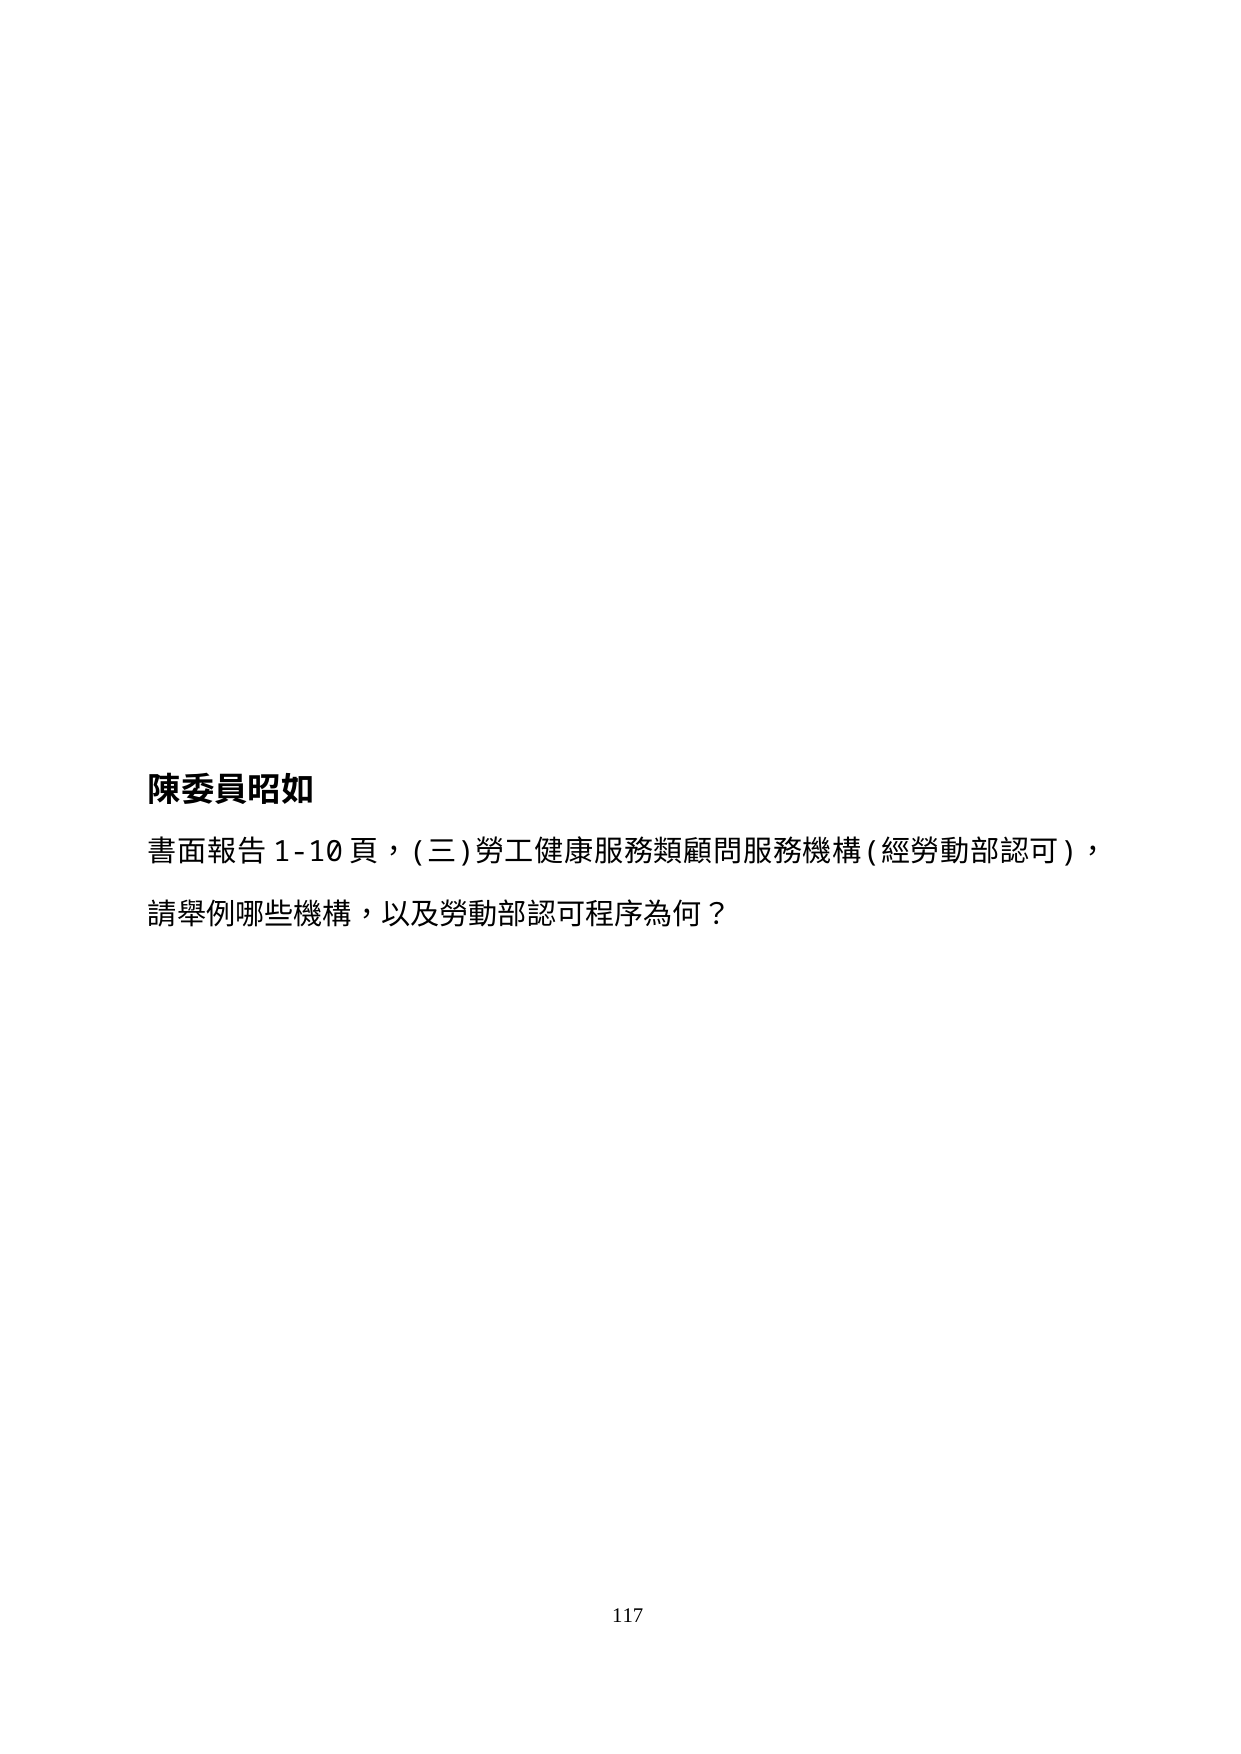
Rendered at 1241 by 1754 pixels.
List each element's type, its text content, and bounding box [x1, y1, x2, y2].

text 陳委員昭如 [148, 745, 1107, 807]
text 書面報告1-10頁，(三)勞工健康服務類顧問服務機構(經勞動部認可)，請舉例哪些機構，以及勞動部認可程序為何？ [148, 807, 1107, 932]
